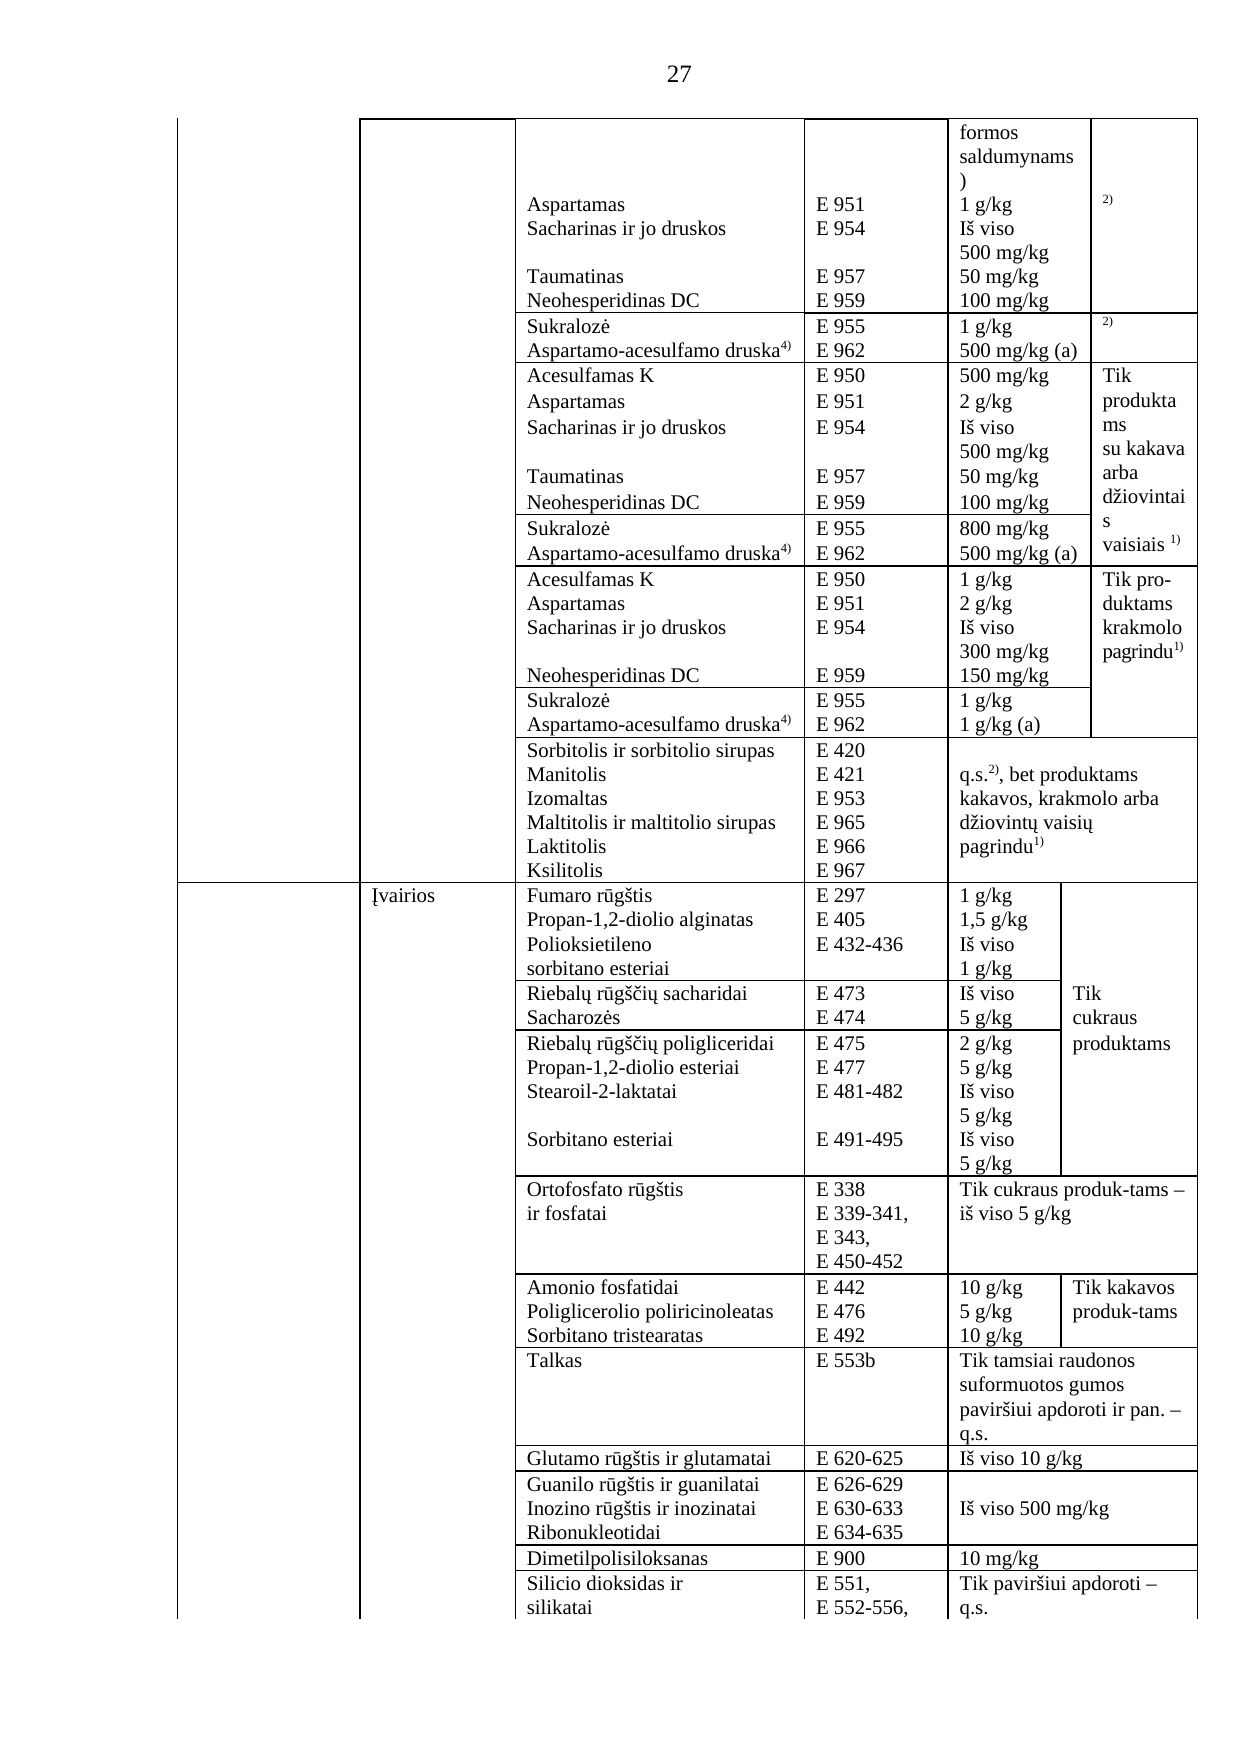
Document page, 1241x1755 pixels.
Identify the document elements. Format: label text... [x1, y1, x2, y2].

table_cell krakmolo pagrindu1) [1092, 615, 1197, 663]
table_cell 1,5 g/kg [949, 908, 1060, 931]
table_cell [361, 312, 515, 362]
table_cell Acesulfamas K [516, 567, 804, 591]
table_cell 2 g/kg [949, 388, 1090, 413]
table_cell [361, 388, 515, 413]
table_cell Iš viso 5 g/kg [949, 1127, 1060, 1175]
table_cell Silicio dioksidas ir silikatai [516, 1571, 804, 1619]
table_cell [361, 663, 515, 687]
table_cell 1 g/kg [949, 688, 1090, 712]
table_cell [178, 1570, 359, 1619]
table_cell [361, 615, 515, 663]
table_cell cukraus [1062, 1005, 1197, 1029]
table_cell Inozino rūgštis ir inozinatai [516, 1496, 804, 1520]
table_cell [1062, 931, 1197, 979]
table_cell [178, 883, 359, 907]
table_cell E 957 [805, 463, 947, 488]
table_cell [361, 1544, 515, 1569]
table_cell E 959 [805, 489, 947, 514]
table_cell 1 g/kg [949, 883, 1060, 907]
table_cell 2 g/kg [949, 1031, 1060, 1055]
table_cell Tik kakavos [1062, 1275, 1197, 1299]
table_cell Poliglicerolio poliricinoleatas [516, 1299, 804, 1323]
table_cell [178, 264, 359, 288]
table_cell [361, 1299, 515, 1323]
table_cell [361, 1520, 515, 1544]
table_cell 1 g/kg 500 mg/kg (a) [949, 314, 1090, 362]
table_cell Sukralozė Aspartamo-acesulfamo druska4) [516, 313, 804, 362]
table_cell [178, 1175, 359, 1273]
table_cell E 432-436 [805, 931, 947, 979]
table_cell [178, 858, 359, 882]
table_cell E 626-629 [805, 1472, 947, 1496]
table_cell [361, 514, 515, 540]
table_cell [178, 1005, 359, 1029]
table_cell Manitolis [516, 762, 804, 786]
table_cell Neohesperidinas DC [516, 489, 804, 514]
table_cell [361, 1470, 515, 1496]
table_cell E 553b [805, 1348, 947, 1444]
table_cell [1062, 1055, 1197, 1079]
table_cell [178, 312, 359, 362]
table_cell [178, 1299, 359, 1323]
table_cell [178, 1127, 359, 1175]
table_cell E 297 [805, 883, 947, 907]
table_cell Aspartamo-acesulfamo druska4) [516, 712, 804, 736]
table_cell Iš viso 10 g/kg [949, 1446, 1197, 1470]
table_cell E 954 [805, 615, 947, 663]
table_cell [361, 1496, 515, 1520]
table_cell E 954 [805, 216, 947, 264]
table_cell E 476 [805, 1299, 947, 1323]
table_cell E 967 [805, 858, 947, 882]
table_cell [1062, 1127, 1197, 1175]
table_cell pagrindu1) [949, 834, 1197, 858]
table_cell [361, 810, 515, 834]
table_cell Sukralozė [516, 688, 804, 712]
table_cell Acesulfamas K [516, 363, 804, 387]
table_cell E 955 E 962 [805, 314, 947, 362]
table_cell Aspartamo-acesulfamo druska4) [516, 540, 804, 565]
table_cell [178, 1079, 359, 1127]
table_cell formos saldumynams) [949, 119, 1090, 192]
table_cell 800 mg/kg [949, 515, 1090, 540]
table_cell 10 mg/kg [949, 1546, 1197, 1569]
table_cell Sorbitolis ir sorbitolio sirupas [516, 738, 804, 762]
table_cell 50 mg/kg [949, 264, 1090, 288]
table_cell E 475 [805, 1031, 947, 1055]
table_cell Įvairios [361, 883, 515, 907]
table_cell [361, 192, 515, 216]
table_cell E 900 [805, 1546, 947, 1569]
table_cell 5 g/kg [949, 1005, 1060, 1029]
table_cell Sorbitano tristearatas [516, 1323, 804, 1347]
table_cell [361, 1175, 515, 1273]
table_cell Sacharinas ir jo druskos [516, 216, 804, 264]
table_cell [178, 1445, 359, 1470]
table_cell [1092, 663, 1197, 687]
table_cell [361, 834, 515, 858]
table_cell E 951 [805, 591, 947, 615]
table_cell [361, 712, 515, 736]
table_cell [178, 565, 359, 591]
table_cell Stearoil-2-laktatai [516, 1079, 804, 1127]
table_cell E 338 E 339-341, E 343, E 450-452 [805, 1177, 947, 1273]
table_cell [361, 687, 515, 712]
table_cell Sukralozė [516, 515, 804, 540]
table_cell 10 g/kg [949, 1275, 1060, 1299]
table_cell [516, 119, 804, 192]
table_cell E 473 [805, 981, 947, 1005]
table_cell [361, 1029, 515, 1055]
table_cell kakavos, krakmolo arba [949, 786, 1197, 810]
table_cell Iš viso 5 g/kg [949, 1079, 1060, 1127]
table_cell E 405 [805, 908, 947, 931]
table_cell E 950 [805, 363, 947, 387]
table_cell [361, 1445, 515, 1470]
table_cell E 620-625 [805, 1446, 947, 1470]
table_cell E 442 [805, 1275, 947, 1299]
table_cell E 954 [805, 413, 947, 463]
table_cell [178, 514, 359, 540]
table_cell Tik tamsiai raudonos suformuotos gumos paviršiui apdoroti ir pan. – q.s. [949, 1348, 1197, 1444]
table_cell [949, 1520, 1197, 1544]
table_cell [178, 834, 359, 858]
table_cell E 957 [805, 264, 947, 288]
table_cell [361, 1079, 515, 1127]
table_cell [178, 810, 359, 834]
table_cell [1092, 216, 1197, 264]
table_cell 50 mg/kg [949, 463, 1090, 488]
table_cell [361, 858, 515, 882]
table_cell [178, 216, 359, 264]
table_cell [178, 288, 359, 312]
table_cell [1062, 1079, 1197, 1127]
table_cell [361, 1323, 515, 1347]
table_cell Sacharinas ir jo druskos [516, 615, 804, 663]
table_cell 2) [1092, 192, 1197, 216]
table_cell [178, 413, 359, 463]
table_cell Tik produktams su kakava arba džiovintais vaisiais 1) [1092, 363, 1197, 565]
table_cell 100 mg/kg [949, 288, 1090, 312]
table_cell E 953 [805, 786, 947, 810]
table_cell [361, 264, 515, 288]
table_cell E 951 [805, 192, 947, 216]
table_cell [361, 489, 515, 514]
table_cell [1062, 908, 1197, 931]
table_cell E 950 [805, 567, 947, 591]
table_cell E 630-633 [805, 1496, 947, 1520]
table_cell E 634-635 [805, 1520, 947, 1544]
table_cell E 962 [805, 712, 947, 736]
table_cell [178, 1323, 359, 1347]
table_cell Ksilitolis [516, 858, 804, 882]
table_cell [178, 540, 359, 565]
table_cell [178, 591, 359, 615]
table_cell 1 g/kg [949, 567, 1090, 591]
table_cell E 551, E 552-556, [805, 1571, 947, 1619]
table_cell Taumatinas [516, 264, 804, 288]
table_cell [361, 1273, 515, 1299]
table_cell Aspartamas [516, 192, 804, 216]
table_cell [178, 1347, 359, 1444]
table_cell Sacharozės [516, 1005, 804, 1029]
table_cell E 955 [805, 688, 947, 712]
table_cell [805, 120, 947, 192]
table_cell 5 g/kg [949, 1299, 1060, 1323]
table_cell [178, 463, 359, 488]
table_cell [178, 1273, 359, 1299]
table_cell Neohesperidinas DC [516, 663, 804, 687]
table_cell Tik paviršiui apdoroti – q.s. [949, 1571, 1197, 1619]
table_cell 150 mg/kg [949, 663, 1090, 687]
table_cell E 420 [805, 738, 947, 762]
table_cell E 959 [805, 663, 947, 687]
table_cell [178, 362, 359, 387]
table_cell [178, 1520, 359, 1544]
table_cell 10 g/kg [949, 1323, 1060, 1347]
table_cell Polioksietileno sorbitano esteriai [516, 931, 804, 979]
table_cell [1092, 288, 1197, 312]
table_cell Propan-1,2-diolio alginatas [516, 908, 804, 931]
table_cell [178, 192, 359, 216]
table_cell Aspartamas [516, 591, 804, 615]
table_cell E 965 [805, 810, 947, 834]
table_cell [361, 1347, 515, 1444]
table_cell Neohesperidinas DC [516, 288, 804, 312]
table_cell 1 g/kg [949, 192, 1090, 216]
table_cell [1092, 687, 1197, 712]
table_cell [361, 540, 515, 565]
table_cell [361, 1005, 515, 1029]
table_cell [178, 615, 359, 663]
table_cell Iš viso 500 mg/kg [949, 1496, 1197, 1520]
table_cell 500 mg/kg (a) [949, 540, 1090, 565]
table_cell E 491-495 [805, 1127, 947, 1175]
table_cell q.s.2), bet produktams [949, 762, 1197, 786]
table_cell [361, 216, 515, 264]
table_cell Iš viso [949, 981, 1060, 1005]
table_cell Tik pro- [1092, 567, 1197, 591]
table_cell Fumaro rūgštis [516, 883, 804, 907]
table_cell [361, 463, 515, 488]
table_cell Iš viso 500 mg/kg [949, 216, 1090, 264]
table_cell [178, 908, 359, 931]
table_cell 5 g/kg [949, 1055, 1060, 1079]
table_cell [361, 591, 515, 615]
table_cell [361, 762, 515, 786]
table_cell E 421 [805, 762, 947, 786]
table_cell Izomaltas [516, 786, 804, 810]
table_cell Glutamo rūgštis ir glutamatai [516, 1446, 804, 1470]
table_cell E 492 [805, 1323, 947, 1347]
table_cell 1 g/kg (a) [949, 712, 1090, 736]
table_cell [1062, 1323, 1197, 1347]
table_cell produktams [1062, 1029, 1197, 1055]
table_cell Guanilo rūgštis ir guanilatai [516, 1472, 804, 1496]
table_cell [361, 565, 515, 591]
table_cell Riebalų rūgščių poligliceridai [516, 1031, 804, 1055]
table_cell [178, 1496, 359, 1520]
table_cell [361, 980, 515, 1005]
table_cell [178, 712, 359, 736]
table_cell [361, 362, 515, 387]
table_cell [178, 786, 359, 810]
table_cell [178, 1055, 359, 1079]
table_cell [178, 118, 359, 192]
table_cell [361, 736, 515, 762]
table_cell Amonio fosfatidai [516, 1275, 804, 1299]
table_cell [178, 388, 359, 413]
table_cell E 966 [805, 834, 947, 858]
table_cell [949, 738, 1197, 762]
table_cell Sorbitano esteriai [516, 1127, 804, 1175]
table_cell [361, 1055, 515, 1079]
table_cell [178, 736, 359, 762]
table_cell [178, 687, 359, 712]
table_cell [361, 931, 515, 979]
table_cell 2) [1092, 314, 1197, 362]
table_cell Talkas [516, 1348, 804, 1444]
table_cell [361, 908, 515, 931]
table_cell Tik [1062, 980, 1197, 1005]
table_cell E 474 [805, 1005, 947, 1029]
table_cell 2 g/kg [949, 591, 1090, 615]
table_cell Maltitolis ir maltitolio sirupas [516, 810, 804, 834]
table_cell [178, 663, 359, 687]
table_cell E 955 [805, 515, 947, 540]
table_cell produk-tams [1062, 1299, 1197, 1323]
table_cell Iš viso 1 g/kg [949, 931, 1060, 979]
table_cell Iš viso 300 mg/kg [949, 615, 1090, 663]
table_cell [1092, 712, 1197, 736]
table_cell Taumatinas [516, 463, 804, 488]
table_cell [361, 786, 515, 810]
table_cell 500 mg/kg [949, 363, 1090, 387]
table_cell Ribonukleotidai [516, 1520, 804, 1544]
table_cell [178, 1029, 359, 1055]
table_cell [178, 1544, 359, 1569]
table_cell [361, 1127, 515, 1175]
table_cell [1092, 119, 1197, 192]
table_cell Riebalų rūgščių sacharidai [516, 981, 804, 1005]
table_cell Laktitolis [516, 834, 804, 858]
table_cell Aspartamas [516, 388, 804, 413]
table_cell Iš viso 500 mg/kg [949, 413, 1090, 463]
table_cell [178, 1470, 359, 1496]
table_cell [178, 980, 359, 1005]
table_cell [949, 858, 1197, 882]
table_cell E 481-482 [805, 1079, 947, 1127]
table_cell Dimetilpolisiloksanas [516, 1546, 804, 1569]
table_cell [178, 762, 359, 786]
table_cell [1092, 264, 1197, 288]
table_cell Ortofosfato rūgštis ir fosfatai [516, 1177, 804, 1273]
table_cell duktams [1092, 591, 1197, 615]
table_cell [178, 489, 359, 514]
table_cell džiovintų vaisių [949, 810, 1197, 834]
table_cell [361, 288, 515, 312]
table_cell 100 mg/kg [949, 489, 1090, 514]
table_cell [361, 120, 515, 192]
table_cell Tik cukraus produk-tams – iš viso 5 g/kg [949, 1177, 1197, 1273]
table_cell [178, 931, 359, 979]
table_cell [361, 1570, 515, 1619]
table_cell [949, 1472, 1197, 1496]
table_cell E 962 [805, 540, 947, 565]
table_cell Sacharinas ir jo druskos [516, 413, 804, 463]
table_cell E 951 [805, 388, 947, 413]
table_cell Propan-1,2-diolio esteriai [516, 1055, 804, 1079]
table_cell E 477 [805, 1055, 947, 1079]
table_cell [361, 413, 515, 463]
table_cell [1062, 883, 1197, 907]
table_cell E 959 [805, 288, 947, 312]
